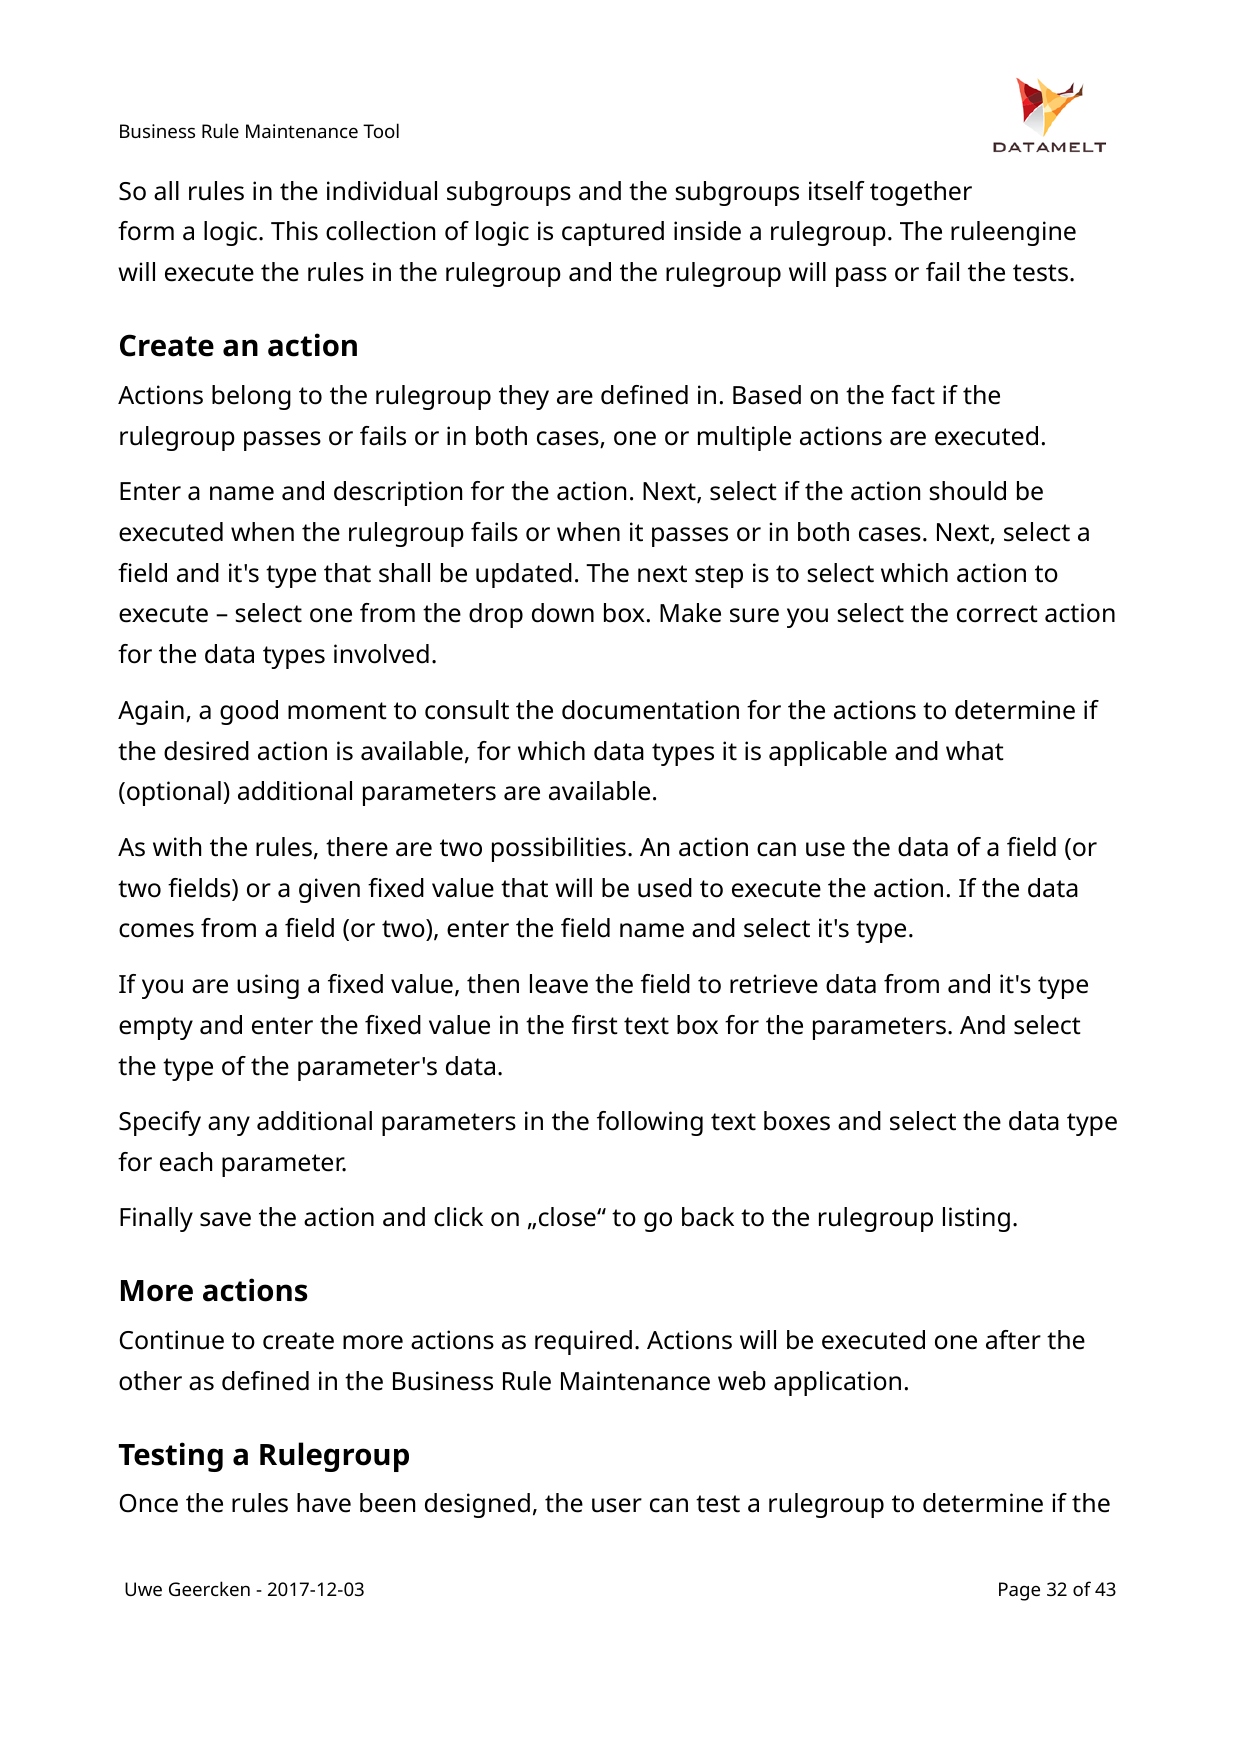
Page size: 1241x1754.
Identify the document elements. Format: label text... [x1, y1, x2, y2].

subtitle Create an action [118, 325, 1122, 365]
subtitle More actions [118, 1270, 1122, 1310]
text Enter a name and description for the action. Next, select if the action should be executed when the rulegroup fails or when it passes or in both cases. Next, select a field and it's type that shall be updated. The next step is to select which action to execute – select one from the drop down box. Make sure you select the correct action for the data types involved. [118, 474, 1122, 671]
text So all rules in the individual subgroups and the subgroups itself together form a logic. This collection of logic is captured inside a rulegroup. The ruleengine will execute the rules in the rulegroup and the rulegroup will pass or fail the tests. [118, 173, 1122, 289]
text Again, a good moment to consult the documentation for the actions to determine if the desired action is available, for which data types it is applicable and what (optional) additional parameters are available. [118, 692, 1122, 808]
picture [992, 69, 1107, 160]
text Finally save the action and click on „close“ to go back to the rulegroup listing. [118, 1200, 1122, 1234]
text Once the rules have been designed, the user can test a rulegroup to determine if the [118, 1486, 1122, 1520]
text Actions belong to the rulegroup they are defined in. Based on the fact if the rulegroup passes or fails or in both cases, one or multiple actions are executed. [118, 377, 1122, 452]
text Continue to create more actions as required. Actions will be executed one after the other as defined in the Business Rule Maintenance web application. [118, 1322, 1122, 1397]
text As with the rules, there are two possibilities. An action can use the data of a field (or two fields) or a given fixed value that will be used to execute the action. If the data comes from a field (or two), enter the field name and select it's type. [118, 829, 1122, 945]
text Specify any additional parameters in the following text boxes and select the data type for each parameter. [118, 1104, 1122, 1178]
text If you are using a fixed value, then leave the field to retrieve data from and it's type empty and enter the fixed value in the first text box for the parameters. And select the type of the parameter's data. [118, 967, 1122, 1082]
subtitle Testing a Rulegroup [118, 1433, 1122, 1473]
